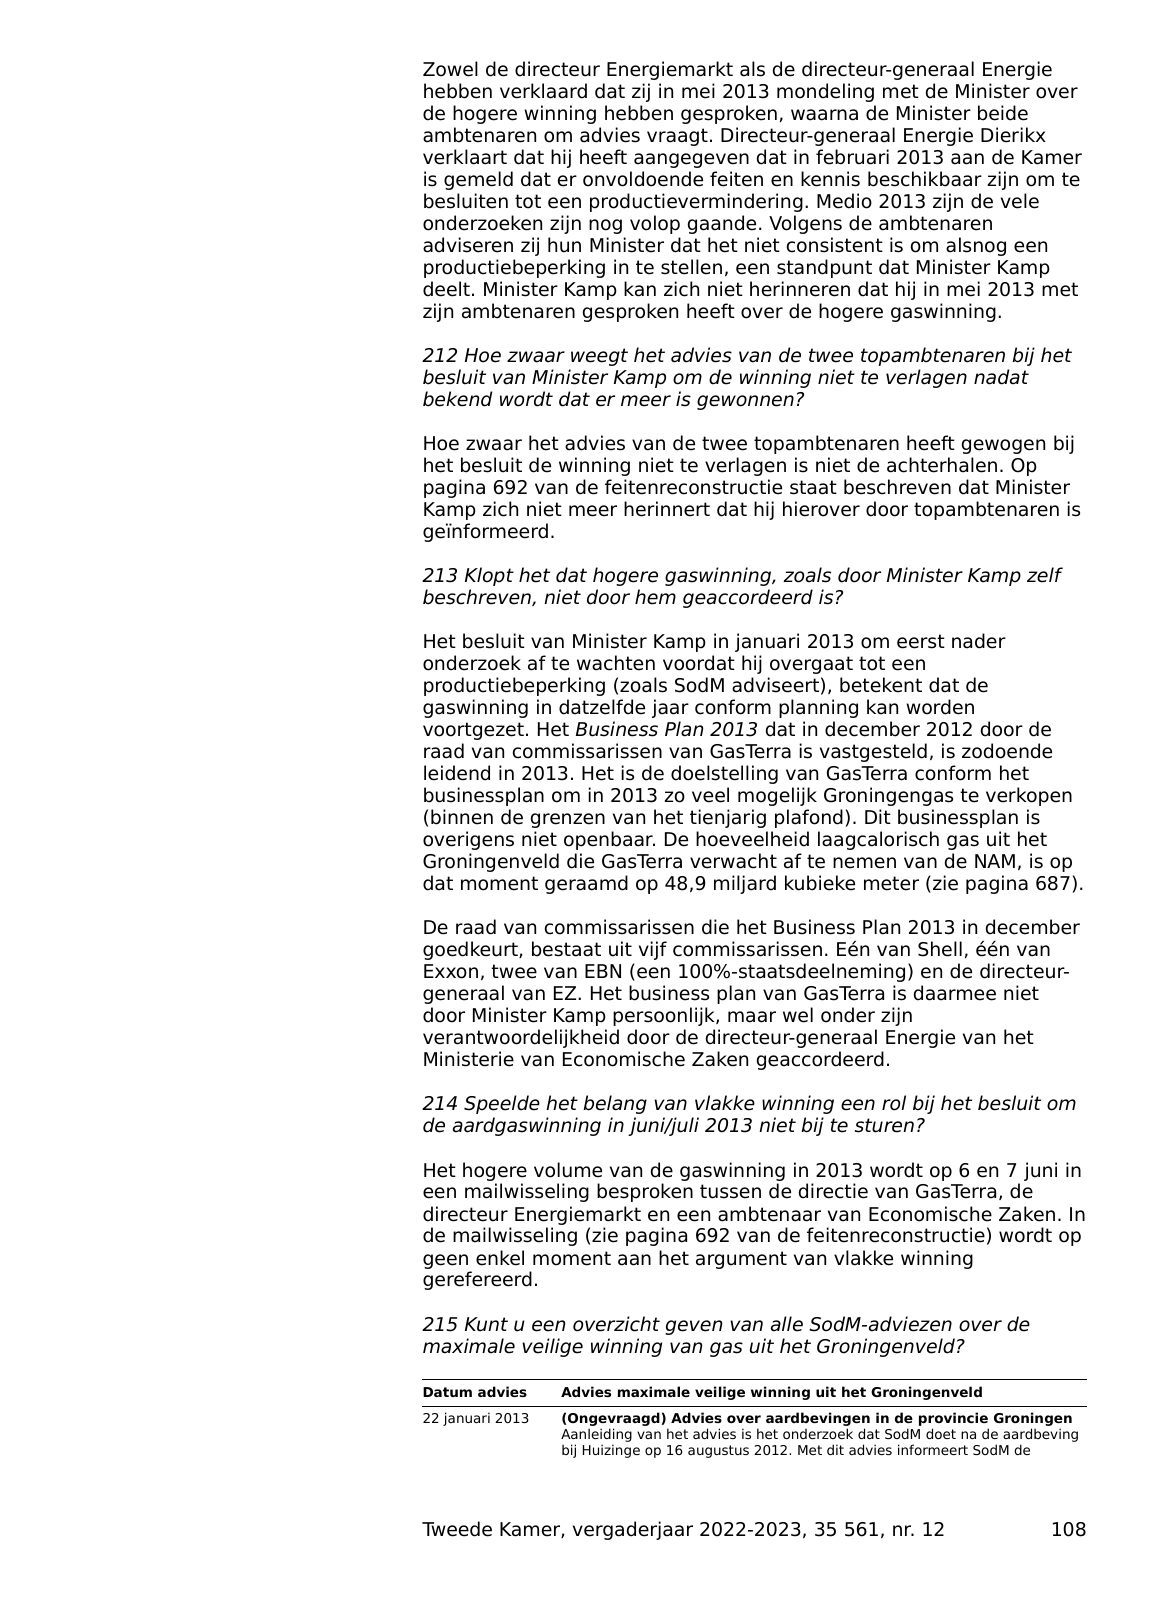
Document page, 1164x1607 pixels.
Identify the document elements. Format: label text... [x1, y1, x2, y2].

text Hoe zwaar het advies van de twee topambtenaren heeft gewogen bij het besluit de winning niet te verlagen is niet de achterhalen. Op pagina 692 van de feitenreconstructie staat beschreven dat Minister Kamp zich niet meer herinnert dat hij hierover door topambtenaren is geïnformeerd. [422, 433, 1087, 543]
subtitle 212 Hoe zwaar weegt het advies van de twee topambtenaren bij het besluit van Minister Kamp om de winning niet te verlagen nadat bekend wordt dat er meer is gewonnen? [422, 345, 1087, 411]
text Het besluit van Minister Kamp in januari 2013 om eerst nader onderzoek af te wachten voordat hij overgaat tot een productiebeperking (zoals SodM adviseert), betekent dat de gaswinning in datzelfde jaar conform planning kan worden voortgezet. Het Business Plan 2013 dat in december 2012 door de raad van commissarissen van GasTerra is vastgesteld, is zodoende leidend in 2013. Het is de doelstelling van GasTerra conform het businessplan om in 2013 zo veel mogelijk Groningengas te verkopen (binnen de grenzen van het tienjarig plafond). Dit businessplan is overigens niet openbaar. De hoeveelheid laagcalorisch gas uit het Groningenveld die GasTerra verwacht af te nemen van de NAM, is op dat moment geraamd op 48,9 miljard kubieke meter (zie pagina 687). [422, 631, 1087, 895]
table_header Datum advies [422, 1380, 555, 1406]
table_cell 22 januari 2013 [422, 1407, 555, 1458]
subtitle 214 Speelde het belang van vlakke winning een rol bij het besluit om de aardgaswinning in juni/juli 2013 niet bij te sturen? [422, 1093, 1087, 1137]
subtitle 213 Klopt het dat hogere gaswinning, zoals door Minister Kamp zelf beschreven, niet door hem geaccordeerd is? [422, 565, 1087, 609]
subtitle 215 Kunt u een overzicht geven van alle SodM-adviezen over de maximale veilige winning van gas uit het Groningenveld? [422, 1313, 1087, 1357]
text De raad van commissarissen die het Business Plan 2013 in december goedkeurt, bestaat uit vijf commissarissen. Eén van Shell, één van Exxon, twee van EBN (een 100%-staatsdeelneming) en de directeur-generaal van EZ. Het business plan van GasTerra is daarmee niet door Minister Kamp persoonlijk, maar wel onder zijn verantwoordelijkheid door de directeur-generaal Energie van het Ministerie van Economische Zaken geaccordeerd. [422, 917, 1087, 1071]
table_header Advies maximale veilige winning uit het Groningenveld [555, 1380, 1087, 1406]
table_cell (Ongevraagd) Advies over aardbevingen in de provincie Groningen Aanleiding van het advies is het onderzoek dat SodM doet na de aardbeving bij Huizinge op 16 augustus 2012. Met dit advies informeert SodM de [555, 1407, 1087, 1458]
text Zowel de directeur Energiemarkt als de directeur-generaal Energie hebben verklaard dat zij in mei 2013 mondeling met de Minister over de hogere winning hebben gesproken, waarna de Minister beide ambtenaren om advies vraagt. Directeur-generaal Energie Dierikx verklaart dat hij heeft aangegeven dat in februari 2013 aan de Kamer is gemeld dat er onvoldoende feiten en kennis beschikbaar zijn om te besluiten tot een productievermindering. Medio 2013 zijn de vele onderzoeken zijn nog volop gaande. Volgens de ambtenaren adviseren zij hun Minister dat het niet consistent is om alsnog een productiebeperking in te stellen, een standpunt dat Minister Kamp deelt. Minister Kamp kan zich niet herinneren dat hij in mei 2013 met zijn ambtenaren gesproken heeft over de hogere gaswinning. [422, 59, 1087, 323]
text Het hogere volume van de gaswinning in 2013 wordt op 6 en 7 juni in een mailwisseling besproken tussen de directie van GasTerra, de directeur Energiemarkt en een ambtenaar van Economische Zaken. In de mailwisseling (zie pagina 692 van de feitenreconstructie) wordt op geen enkel moment aan het argument van vlakke winning gerefereerd. [422, 1159, 1087, 1291]
